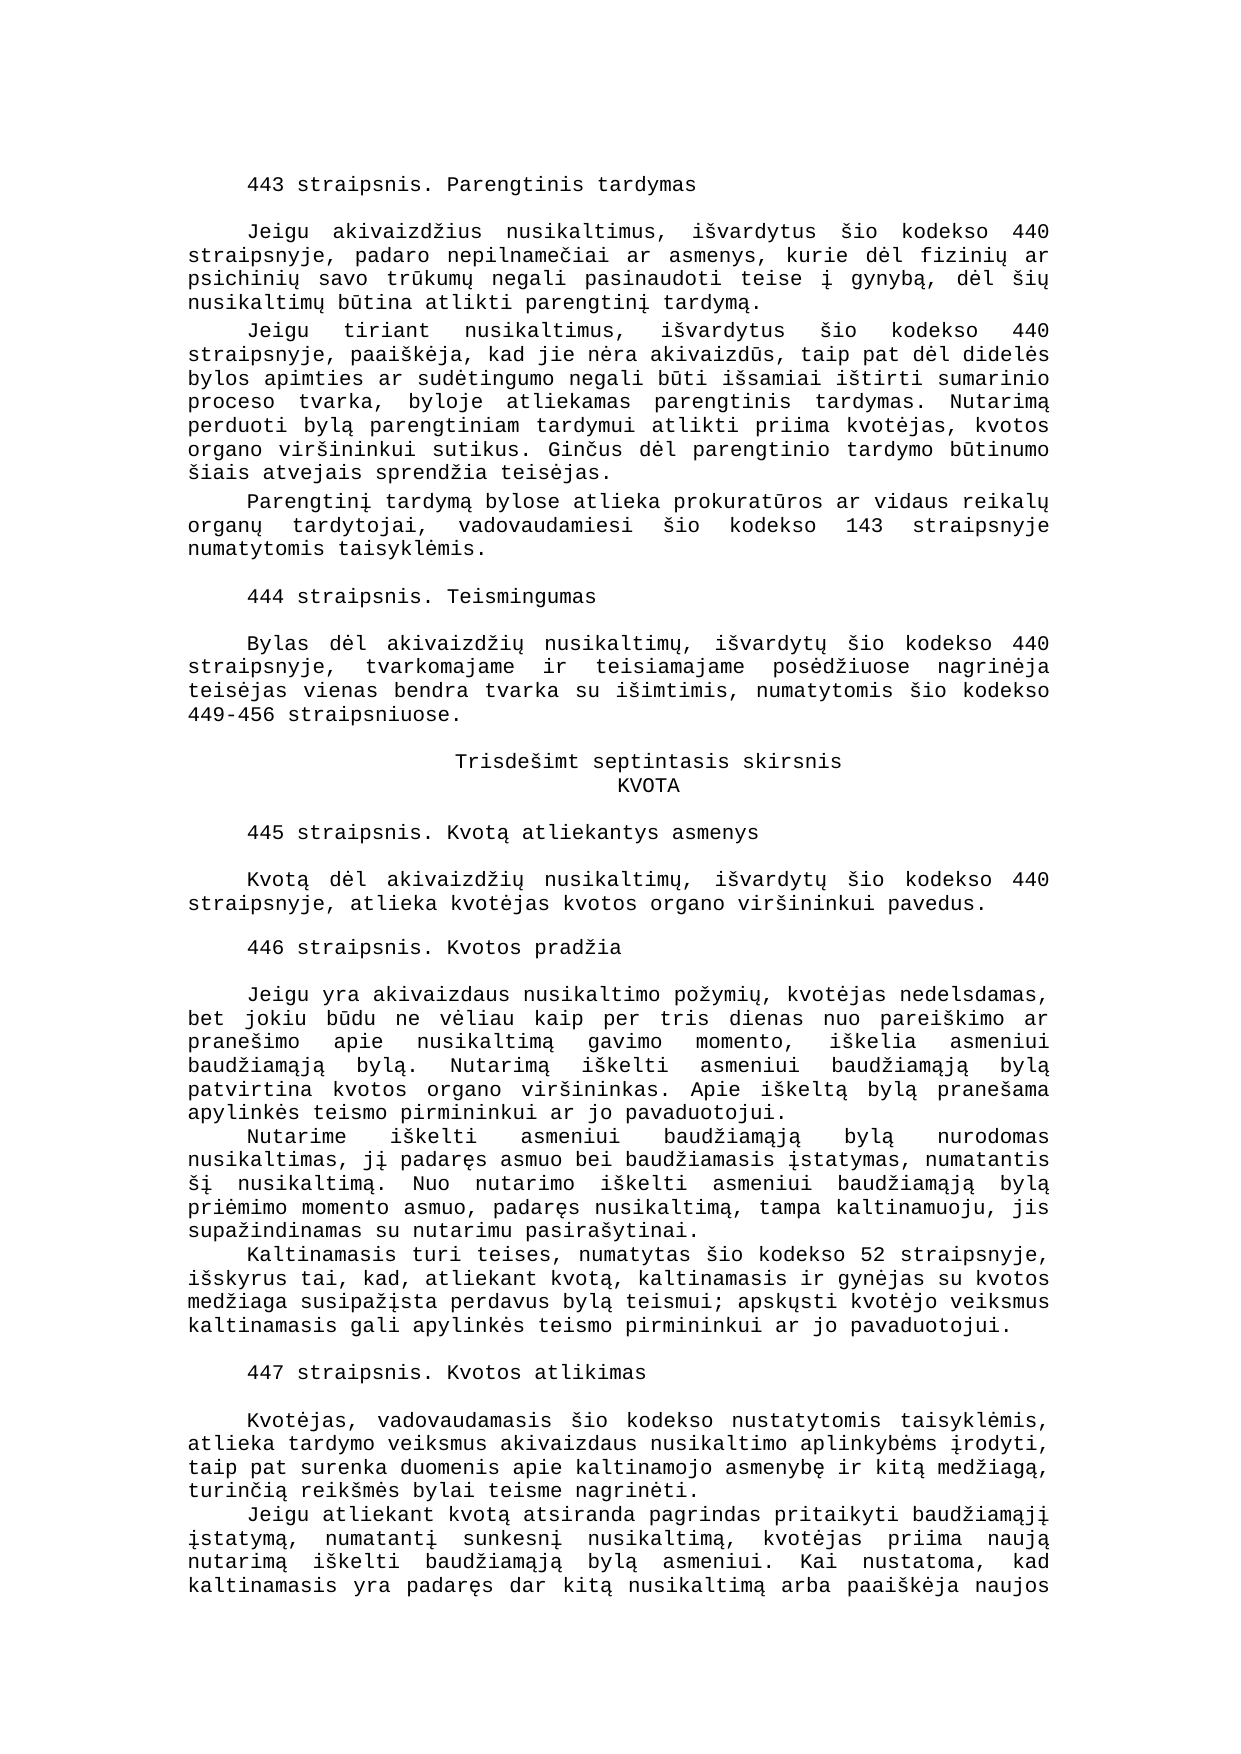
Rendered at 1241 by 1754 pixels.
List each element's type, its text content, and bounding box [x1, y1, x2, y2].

text 444 straipsnis. Teismingumas [187, 586, 1050, 609]
text Jeigu akivaizdžius nusikaltimus, išvardytus šio kodekso 440 straipsnyje, padaro nepilnamečiai ar asmenys, kurie dėl fizinių ar psichinių savo trūkumų negali pasinaudoti teise į gynybą, dėl šių nusikaltimų būtina atlikti parengtinį tardymą. [187, 221, 1050, 316]
text Parengtinį tardymą bylose atlieka prokuratūros ar vidaus reikalų organų tardytojai, vadovaudamiesi šio kodekso 143 straipsnyje numatytomis taisyklėmis. [187, 491, 1050, 562]
text 446 straipsnis. Kvotos pradžia [187, 937, 1050, 960]
text Kvotėjas, vadovaudamasis šio kodekso nustatytomis taisyklėmis, atlieka tardymo veiksmus akivaizdaus nusikaltimo aplinkybėms įrodyti, taip pat surenka duomenis apie kaltinamojo asmenybę ir kitą medžiagą, turinčią reikšmės bylai teisme nagrinėti. [187, 1409, 1050, 1504]
text Jeigu yra akivaizdaus nusikaltimo požymių, kvotėjas nedelsdamas, bet jokiu būdu ne vėliau kaip per tris dienas nuo pareiškimo ar pranešimo apie nusikaltimą gavimo momento, iškelia asmeniui baudžiamąją bylą. Nutarimą iškelti asmeniui baudžiamąją bylą patvirtina kvotos organo viršininkas. Apie iškeltą bylą pranešama apylinkės teismo pirmininkui ar jo pavaduotojui. [187, 984, 1050, 1126]
text Trisdešimt septintasis skirsnis [187, 751, 1050, 775]
text 445 straipsnis. Kvotą atliekantys asmenys [187, 822, 1050, 846]
text Kaltinamasis turi teises, numatytas šio kodekso 52 straipsnyje, išskyrus tai, kad, atliekant kvotą, kaltinamasis ir gynėjas su kvotos medžiaga susipažįsta perdavus bylą teismui; apskųsti kvotėjo veiksmus kaltinamasis gali apylinkės teismo pirmininkui ar jo pavaduotojui. [187, 1244, 1050, 1339]
text Kvotą dėl akivaizdžių nusikaltimų, išvardytų šio kodekso 440 straipsnyje, atlieka kvotėjas kvotos organo viršininkui pavedus. [187, 869, 1050, 917]
text Jeigu atliekant kvotą atsiranda pagrindas pritaikyti baudžiamąjį įstatymą, numatantį sunkesnį nusikaltimą, kvotėjas priima naują nutarimą iškelti baudžiamąją bylą asmeniui. Kai nustatoma, kad kaltinamasis yra padaręs dar kitą nusikaltimą arba paaiškėja naujos [187, 1504, 1050, 1599]
text Bylas dėl akivaizdžių nusikaltimų, išvardytų šio kodekso 440 straipsnyje, tvarkomajame ir teisiamajame posėdžiuose nagrinėja teisėjas vienas bendra tvarka su išimtimis, numatytomis šio kodekso 449-456 straipsniuose. [187, 633, 1050, 727]
text KVOTA [187, 775, 1050, 798]
text 443 straipsnis. Parengtinis tardymas [187, 174, 1050, 197]
text 447 straipsnis. Kvotos atlikimas [187, 1362, 1050, 1386]
text Nutarime iškelti asmeniui baudžiamąją bylą nurodomas nusikaltimas, jį padaręs asmuo bei baudžiamasis įstatymas, numatantis šį nusikaltimą. Nuo nutarimo iškelti asmeniui baudžiamąją bylą priėmimo momento asmuo, padaręs nusikaltimą, tampa kaltinamuoju, jis supažindinamas su nutarimu pasirašytinai. [187, 1126, 1050, 1244]
text Jeigu tiriant nusikaltimus, išvardytus šio kodekso 440 straipsnyje, paaiškėja, kad jie nėra akivaizdūs, taip pat dėl didelės bylos apimties ar sudėtingumo negali būti išsamiai ištirti sumarinio proceso tvarka, byloje atliekamas parengtinis tardymas. Nutarimą perduoti bylą parengtiniam tardymui atlikti priima kvotėjas, kvotos organo viršininkui sutikus. Ginčus dėl parengtinio tardymo būtinumo šiais atvejais sprendžia teisėjas. [187, 321, 1050, 486]
